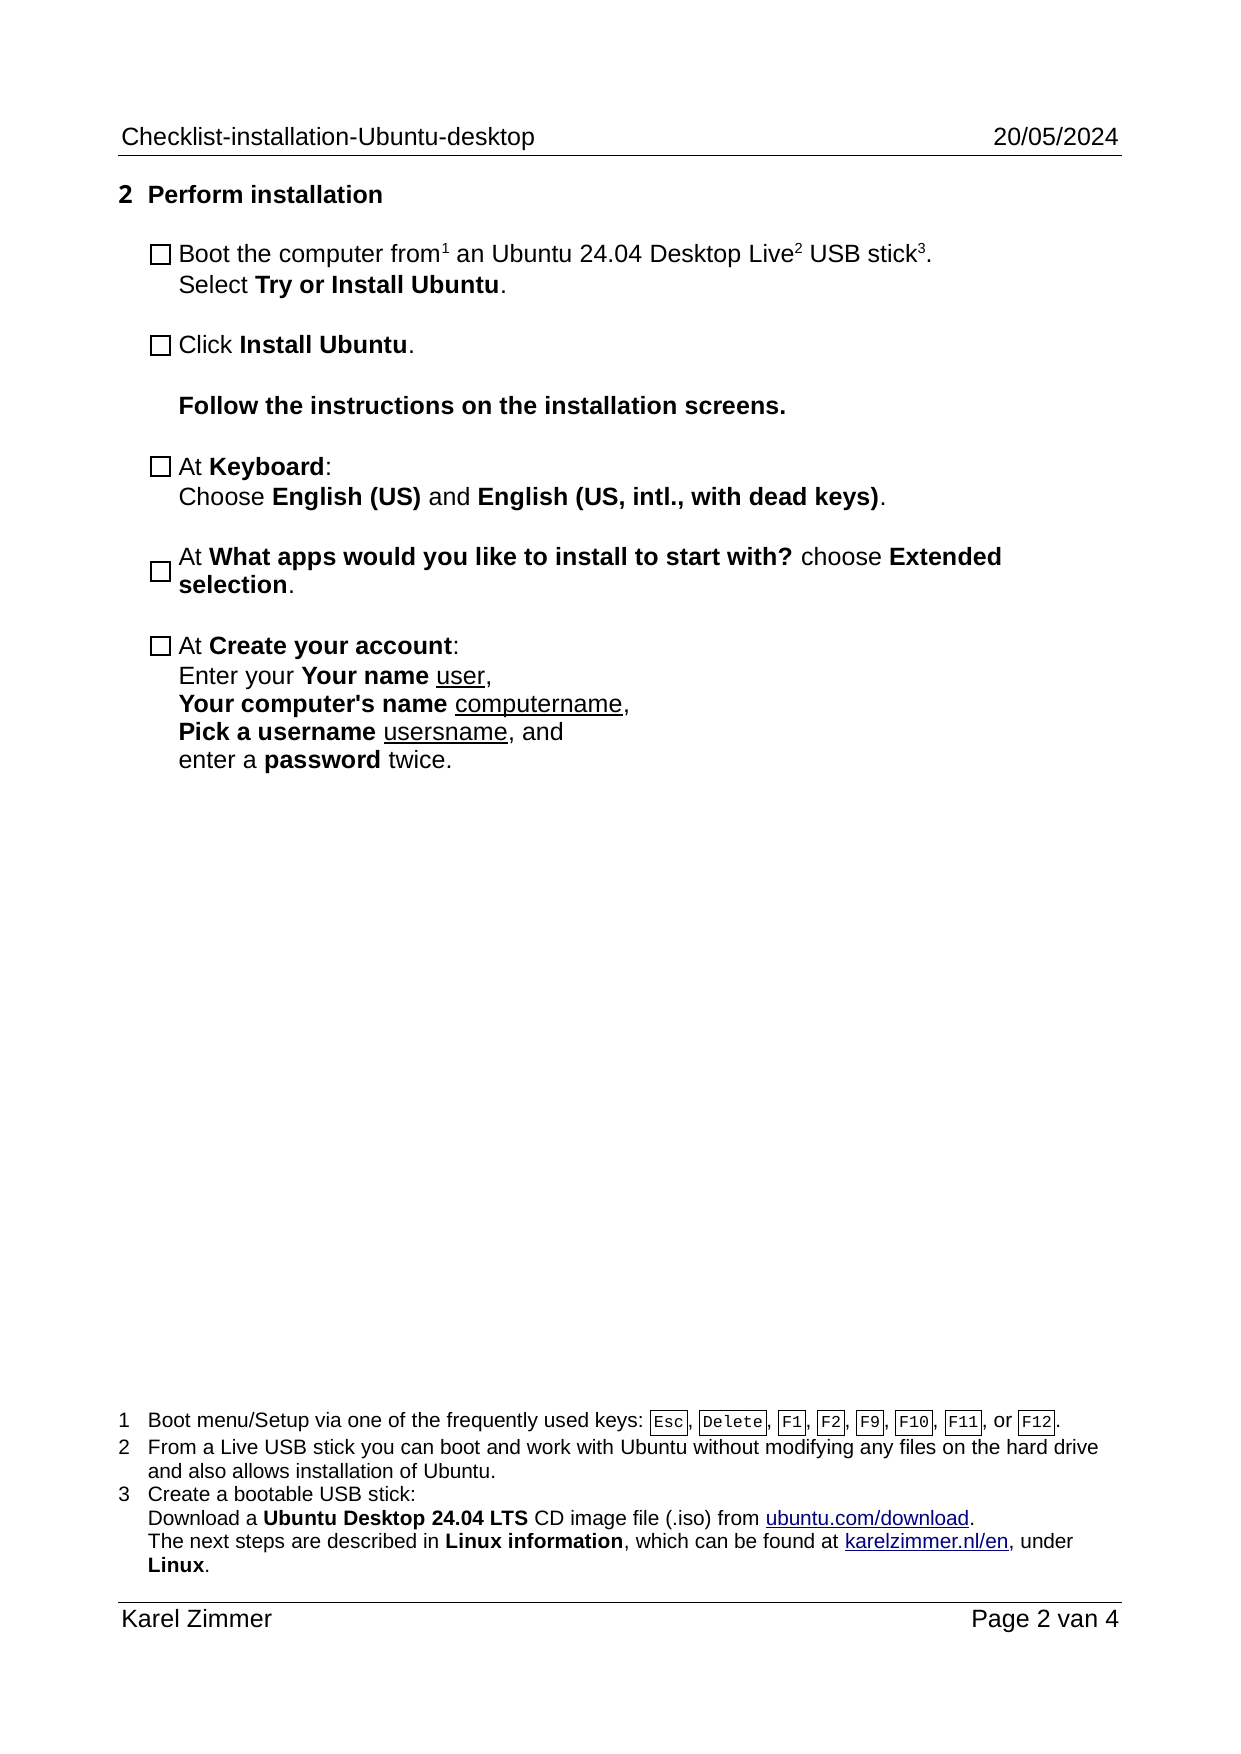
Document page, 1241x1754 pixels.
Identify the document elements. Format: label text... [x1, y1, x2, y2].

table_cell At Keyboard: [177, 451, 1122, 482]
table_cell Click Install Ubuntu. [177, 330, 1122, 360]
table_cell [118, 360, 142, 391]
table_cell [142, 269, 177, 300]
table_cell [142, 360, 177, 391]
table_cell [118, 300, 142, 330]
table_cell [177, 300, 1122, 330]
table_cell [142, 661, 177, 776]
table_cell [118, 512, 142, 542]
table_cell [177, 421, 1122, 451]
table_cell [118, 601, 142, 631]
table_cell [142, 330, 177, 360]
table_header Boot the computer from an Ubuntu 24.04 Desktop Live USB stick. [177, 239, 1122, 269]
table_cell [142, 300, 177, 330]
table_cell [142, 512, 177, 542]
table_cell Choose English (US) and English (US, intl., with dead keys). [177, 482, 1122, 512]
table_cell [118, 269, 142, 300]
table_cell [142, 421, 177, 451]
table_cell [142, 482, 177, 512]
table_header [142, 239, 177, 269]
table_cell [142, 542, 177, 601]
table_cell [118, 542, 142, 601]
table_cell [142, 391, 177, 421]
table_cell [118, 421, 142, 451]
table_cell [118, 482, 142, 512]
table_cell At What apps would you like to install to start with? choose Extended selection. [177, 542, 1122, 601]
table_cell [177, 360, 1122, 391]
table_cell [142, 631, 177, 661]
table_cell Enter your Your name USER, Your computer's name computername, Pick a username USERsname, and enter a password twice. [177, 661, 1122, 776]
table_cell [118, 330, 142, 360]
table_cell [118, 661, 142, 776]
table_cell [118, 391, 142, 421]
table_cell [118, 631, 142, 661]
table_cell [142, 451, 177, 482]
table_cell At Create your account: [177, 631, 1122, 661]
table_cell Follow the instructions on the installation screens. [177, 391, 1122, 421]
table_cell [177, 512, 1122, 542]
table_cell Select Try or Install Ubuntu. [177, 269, 1122, 300]
table_header [118, 239, 142, 269]
list Perform installation [118, 177, 1122, 211]
table_cell [118, 451, 142, 482]
table_cell [177, 601, 1122, 631]
table_cell [142, 601, 177, 631]
